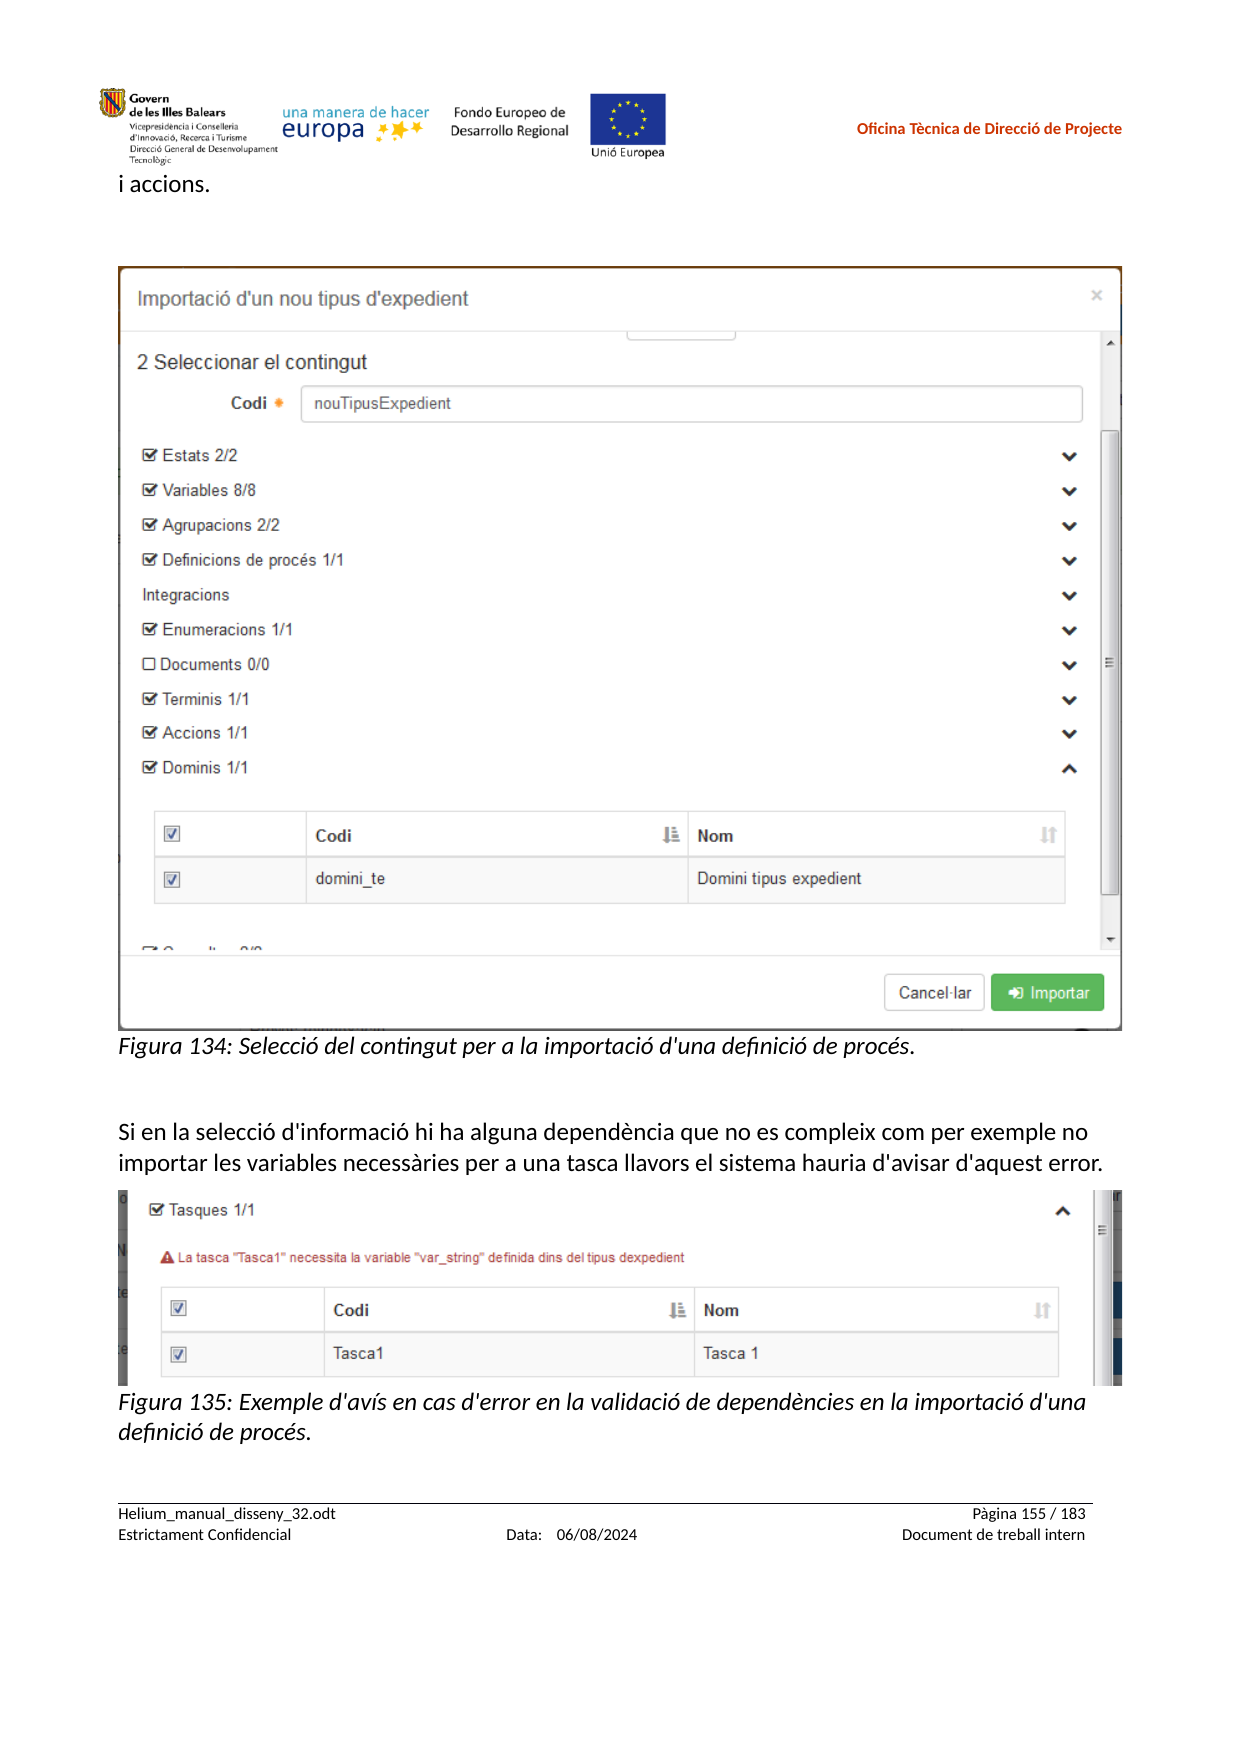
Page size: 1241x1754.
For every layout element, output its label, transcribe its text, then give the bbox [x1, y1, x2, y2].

text Figura 135: Exemple d'avís en cas d'error en la validació de dependències en la importació d'una definició de procés. [118, 1386, 1122, 1447]
text Figura 134: Selecció del contingut per a la importació d'una definició de procés. [118, 1031, 1122, 1061]
picture [118, 1190, 1123, 1386]
picture [99, 87, 668, 166]
picture [118, 266, 1123, 1031]
text Si en la selecció d'informació hi ha alguna dependència que no es compleix com per exemple no importar les variables necessàries per a una tasca llavors el sistema hauria d'avisar d'aquest error. [118, 1117, 1122, 1178]
text i accions. [118, 168, 1122, 198]
